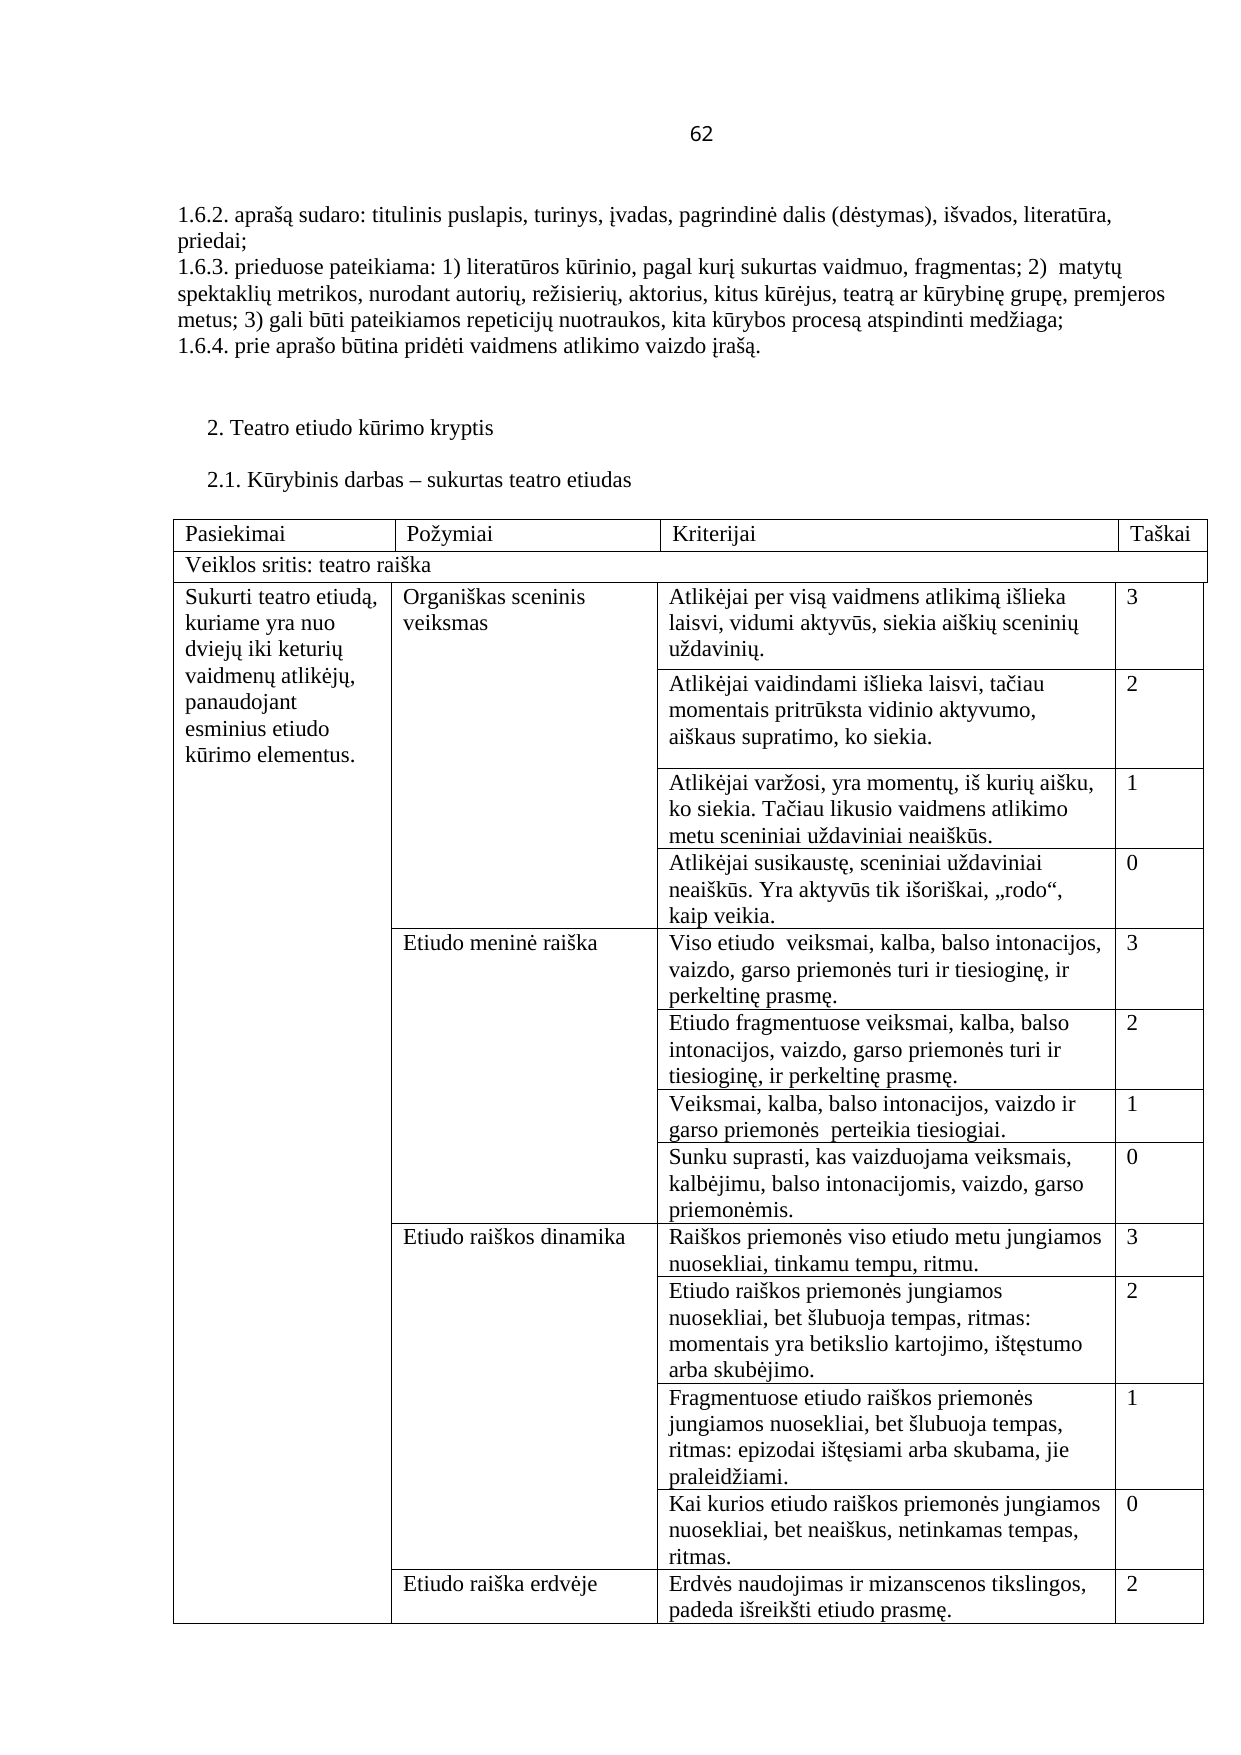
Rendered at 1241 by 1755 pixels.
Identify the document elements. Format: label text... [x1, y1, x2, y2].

table_cell Viso etiudo veiksmai, kalba, balso intonacijos, vaizdo, garso priemonės turi ir tiesioginę, ir perkeltinę prasmę. [658, 929, 1115, 1008]
table_cell Etiudo meninė raiška [392, 929, 657, 1222]
table_cell 1 [1116, 1384, 1203, 1489]
table_cell Sunku suprasti, kas vaizduojama veiksmais, kalbėjimu, balso intonacijomis, vaizdo, garso priemonėmis. [658, 1143, 1115, 1222]
table_cell Fragmentuose etiudo raiškos priemonės jungiamos nuosekliai, bet šlubuoja tempas, ritmas: epizodai ištęsiami arba skubama, jie praleidžiami. [658, 1384, 1115, 1489]
table_cell Atlikėjai per visą vaidmens atlikimą išlieka laisvi, vidumi aktyvūs, siekia aiškių sceninių uždavinių. [658, 583, 1115, 669]
table_cell Etiudo raiškos priemonės jungiamos nuosekliai, bet šlubuoja tempas, ritmas: momentais yra betikslio kartojimo, ištęstumo arba skubėjimo. [658, 1277, 1115, 1383]
text 1.6.4. prie aprašo būtina pridėti vaidmens atlikimo vaizdo įrašą. [177, 332, 1167, 359]
table_cell Raiškos priemonės viso etiudo metu jungiamos nuosekliai, tinkamu tempu, ritmu. [658, 1224, 1115, 1276]
table_cell Etiudo raiška erdvėje [392, 1570, 657, 1623]
text 2. Teatro etiudo kūrimo kryptis [207, 414, 1167, 440]
table_cell 0 [1116, 1143, 1203, 1222]
table_cell Veiklos sritis: teatro raiška [174, 552, 1207, 582]
table_cell 3 [1116, 1224, 1203, 1276]
text 2.1. Kūrybinis darbas – sukurtas teatro etiudas [177, 467, 1167, 493]
table_cell 3 [1116, 583, 1203, 669]
table_cell Atlikėjai vaidindami išlieka laisvi, tačiau momentais pritrūksta vidinio aktyvumo, aiškaus supratimo, ko siekia. [658, 670, 1115, 768]
table_header Kriterijai [661, 520, 1118, 551]
table_cell Atlikėjai susikaustę, sceniniai uždaviniai neaiškūs. Yra aktyvūs tik išoriškai, „rodo“, kaip veikia. [658, 849, 1115, 928]
table_header Požymiai [396, 520, 660, 551]
table_cell Sukurti teatro etiudą, kuriame yra nuo dviejų iki keturių vaidmenų atlikėjų, panaudojant esminius etiudo kūrimo elementus. [174, 583, 391, 1623]
table_cell 1 [1116, 1090, 1203, 1142]
table_cell 2 [1116, 1277, 1203, 1383]
table_header Pasiekimai [174, 520, 395, 551]
table_cell Etiudo raiškos dinamika [392, 1224, 657, 1569]
text 1.6.2. aprašą sudaro: titulinis puslapis, turinys, įvadas, pagrindinė dalis (dėstymas), išvados, literatūra, priedai; [177, 201, 1167, 253]
table_cell 2 [1116, 670, 1203, 768]
table_cell Etiudo fragmentuose veiksmai, kalba, balso intonacijos, vaizdo, garso priemonės turi ir tiesioginę, ir perkeltinę prasmę. [658, 1010, 1115, 1088]
table_cell 3 [1116, 929, 1203, 1008]
table_header Taškai [1119, 520, 1207, 551]
table_cell 0 [1116, 1490, 1203, 1569]
table_cell 0 [1116, 849, 1203, 928]
table_cell Veiksmai, kalba, balso intonacijos, vaizdo ir garso priemonės perteikia tiesiogiai. [658, 1090, 1115, 1142]
table_cell Atlikėjai varžosi, yra momentų, iš kurių aišku, ko siekia. Tačiau likusio vaidmens atlikimo metu sceniniai uždaviniai neaiškūs. [658, 769, 1115, 848]
table_cell 2 [1116, 1010, 1203, 1088]
table_cell Organiškas sceninis veiksmas [392, 583, 657, 928]
table_cell Kai kurios etiudo raiškos priemonės jungiamos nuosekliai, bet neaiškus, netinkamas tempas, ritmas. [658, 1490, 1115, 1569]
table_cell 1 [1116, 769, 1203, 848]
table_cell 2 [1116, 1570, 1203, 1623]
text 1.6.3. prieduose pateikiama: 1) literatūros kūrinio, pagal kurį sukurtas vaidmuo, fragmentas; 2) matytų spektaklių metrikos, nurodant autorių, režisierių, aktorius, kitus kūrėjus, teatrą ar kūrybinę grupę, premjeros metus; 3) gali būti pateikiamos repeticijų nuotraukos, kita kūrybos procesą atspindinti medžiaga; [177, 253, 1167, 332]
table_cell Erdvės naudojimas ir mizanscenos tikslingos, padeda išreikšti etiudo prasmę. [658, 1570, 1115, 1623]
